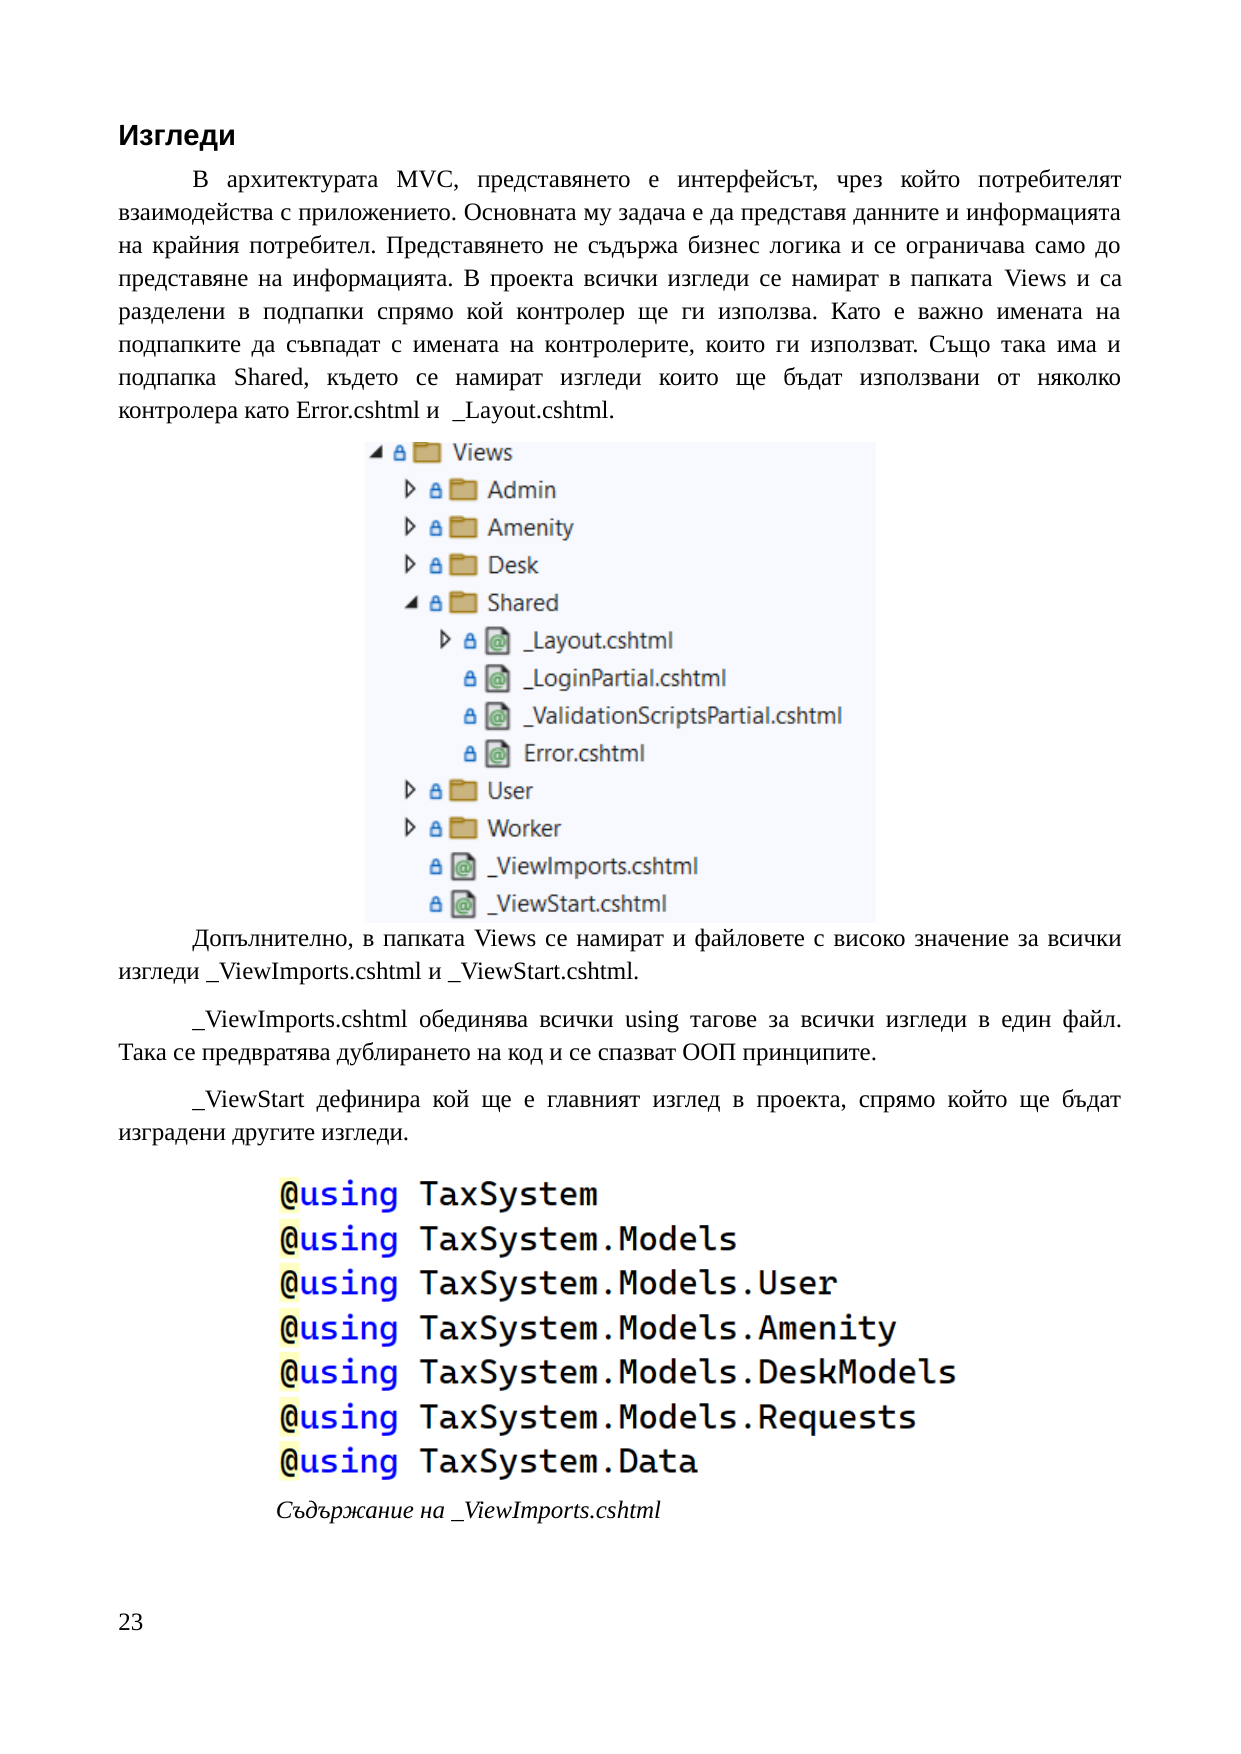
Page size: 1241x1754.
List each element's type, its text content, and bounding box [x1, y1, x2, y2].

subtitle Изгледи [118, 118, 1122, 152]
text Допълнително, в папката Views се намират и файловете с високо значение за всички изгледи _ViewImports.cshtml и _ViewStart.cshtml. [118, 923, 1122, 985]
text _ViewImports.cshtml обединява всички using тагове за всички изгледи в един файл. Така се предвратява дублирането на код и се спазват ООП принципите. [118, 1004, 1122, 1066]
picture [275, 1177, 965, 1483]
picture [364, 442, 876, 923]
text В архитектурата MVC, представянето е интерфейсът, чрез който потребителят взаимодейства с приложението. Основната му задача е да представя данните и информацията на крайния потребител. Представянето не съдържа бизнес логика и се ограничава само до представяне на информацията. В проекта всички изгледи се намират в папката Views и са разделени в подпапки спрямо кой контролер ще ги използва. Като е важно имената на подпапките да съвпадат с имената на контролерите, които ги използват. Също така има и подпапка Shared, където се намират изгледи които ще бъдат използвани от няколко контролера като Error.cshtml и _Layout.cshtml. [118, 164, 1122, 424]
text _ViewStart дефинира кой ще е главният изглед в проекта, спрямо който ще бъдат изградени другите изгледи. [118, 1084, 1122, 1146]
text Съдържание на _ViewImports.cshtml [276, 1483, 965, 1524]
